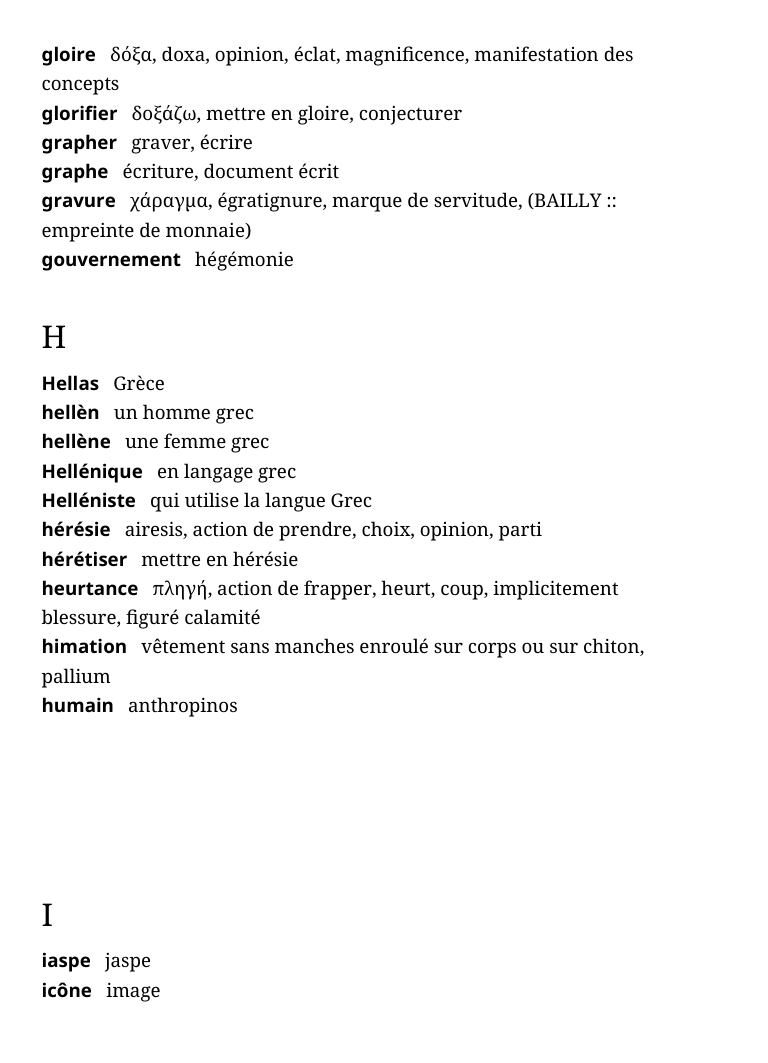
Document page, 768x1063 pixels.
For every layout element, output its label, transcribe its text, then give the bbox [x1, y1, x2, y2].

text himation vêtement sans manches enroulé sur corps ou sur chiton, pallium [41, 634, 679, 688]
text hérétiser mettre en hérésie [41, 546, 679, 571]
text gravure χάραγμα, égratignure, marque de servitude, (BAILLY :: empreinte de monnaie) [41, 188, 679, 242]
text Helléniste qui utilise la langue Grec [41, 487, 679, 513]
text hérésie airesis, action de prendre, choix, opinion, parti [41, 517, 679, 542]
text gouvernement hégémonie [41, 246, 679, 272]
text heurtance πληγή, action de frapper, heurt, coup, implicitement blessure, figuré calamité [41, 575, 679, 630]
text glorifier δοξάζω, mettre en gloire, conjecturer [41, 100, 679, 125]
text gloire δόξα, doxa, opinion, éclat, magnificence, manifestation des concepts [41, 41, 679, 96]
text iaspe jaspe [41, 948, 679, 973]
text grapher graver, écrire [41, 129, 679, 155]
text icône image [41, 977, 679, 1002]
text Hellénique en langage grec [41, 458, 679, 483]
text graphe écriture, document écrit [41, 158, 679, 184]
subtitle I [41, 893, 679, 935]
text hellène une femme grec [41, 429, 679, 454]
text humain anthropinos [41, 692, 679, 718]
text Hellas Grèce [41, 370, 679, 396]
subtitle H [41, 315, 679, 358]
text hellèn un homme grec [41, 399, 679, 425]
